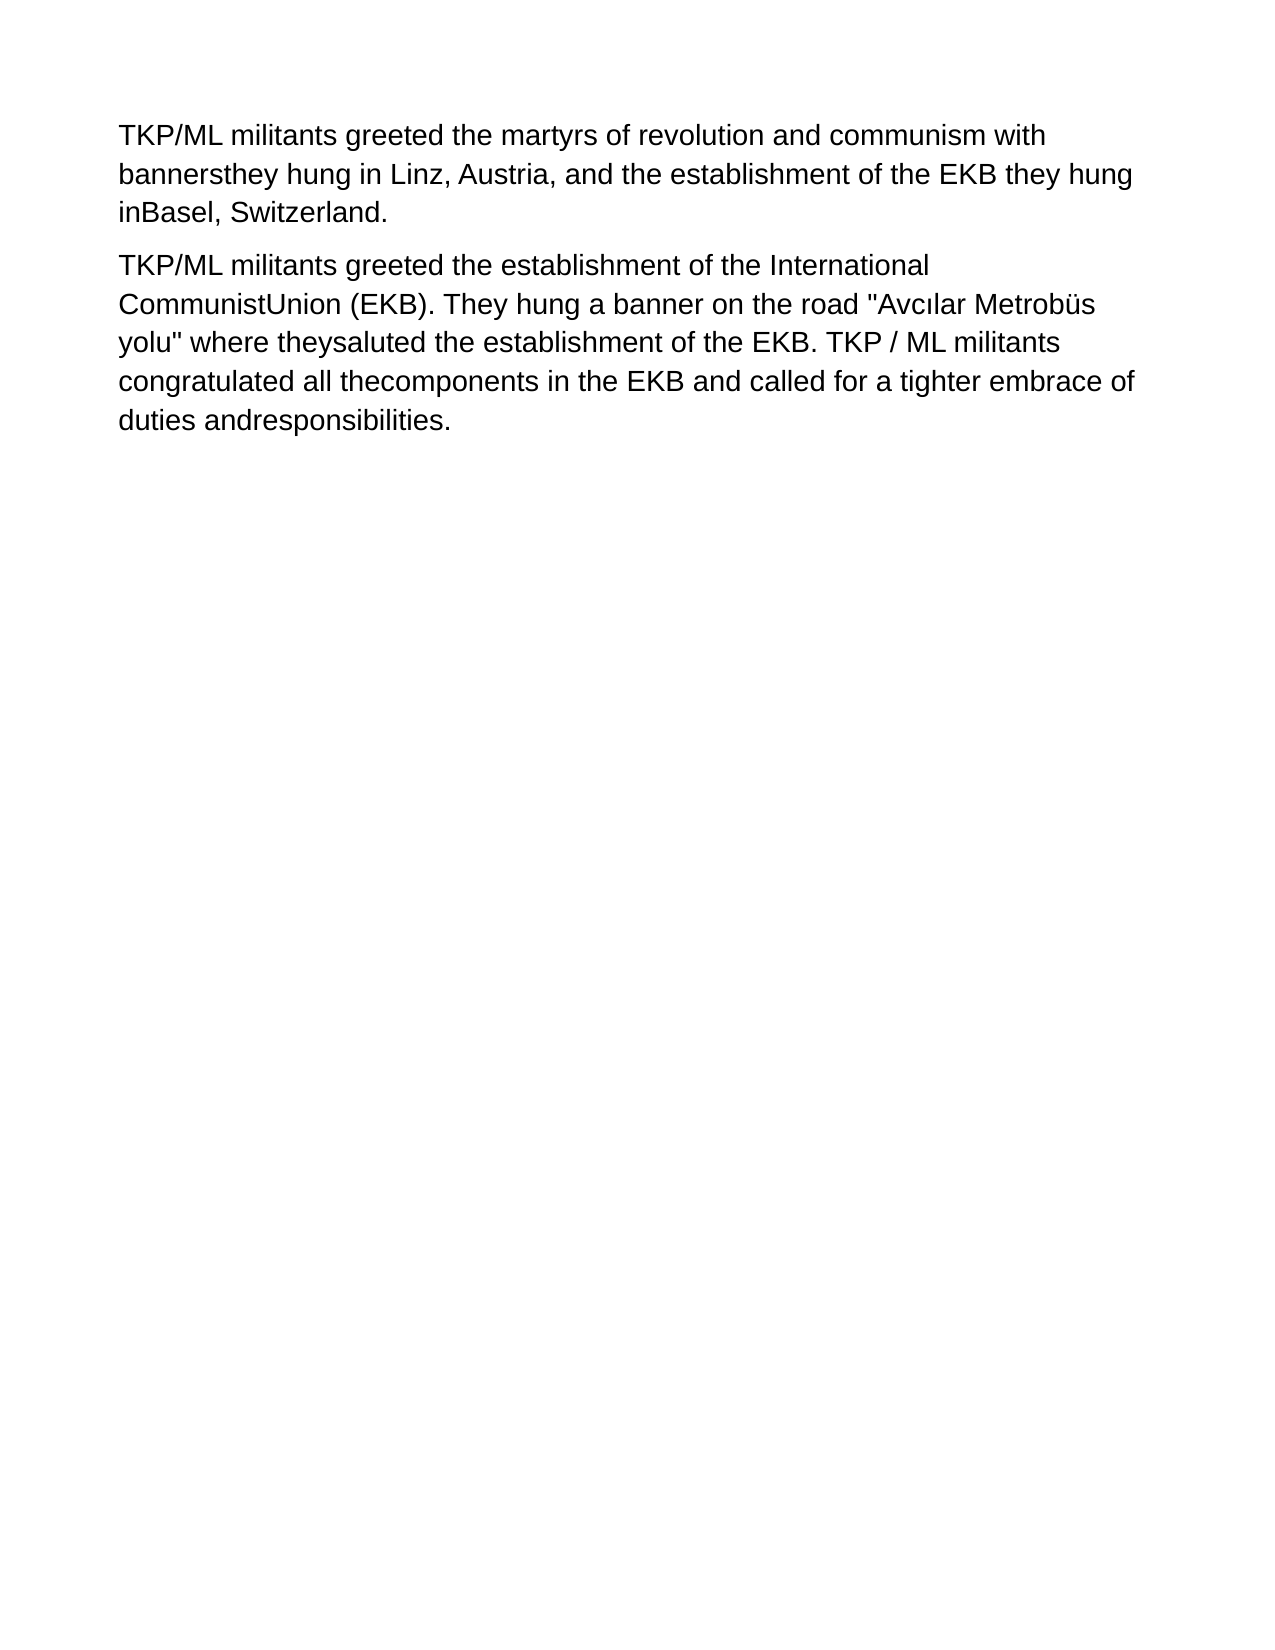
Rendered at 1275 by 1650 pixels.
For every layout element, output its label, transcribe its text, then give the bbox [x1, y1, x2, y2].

text TKP/ML militants greeted the establishment of the International CommunistUnion (EKB). They hung a banner on the road "Avcılar Metrobüs yolu" where theysaluted the establishment of the EKB. TKP / ML militants congratulated all thecomponents in the EKB and called for a tighter embrace of duties andresponsibilities. [118, 248, 1157, 436]
text TKP/ML militants greeted the martyrs of revolution and communism with bannersthey hung in Linz, Austria, and the establishment of the EKB they hung inBasel, Switzerland. [118, 118, 1157, 229]
